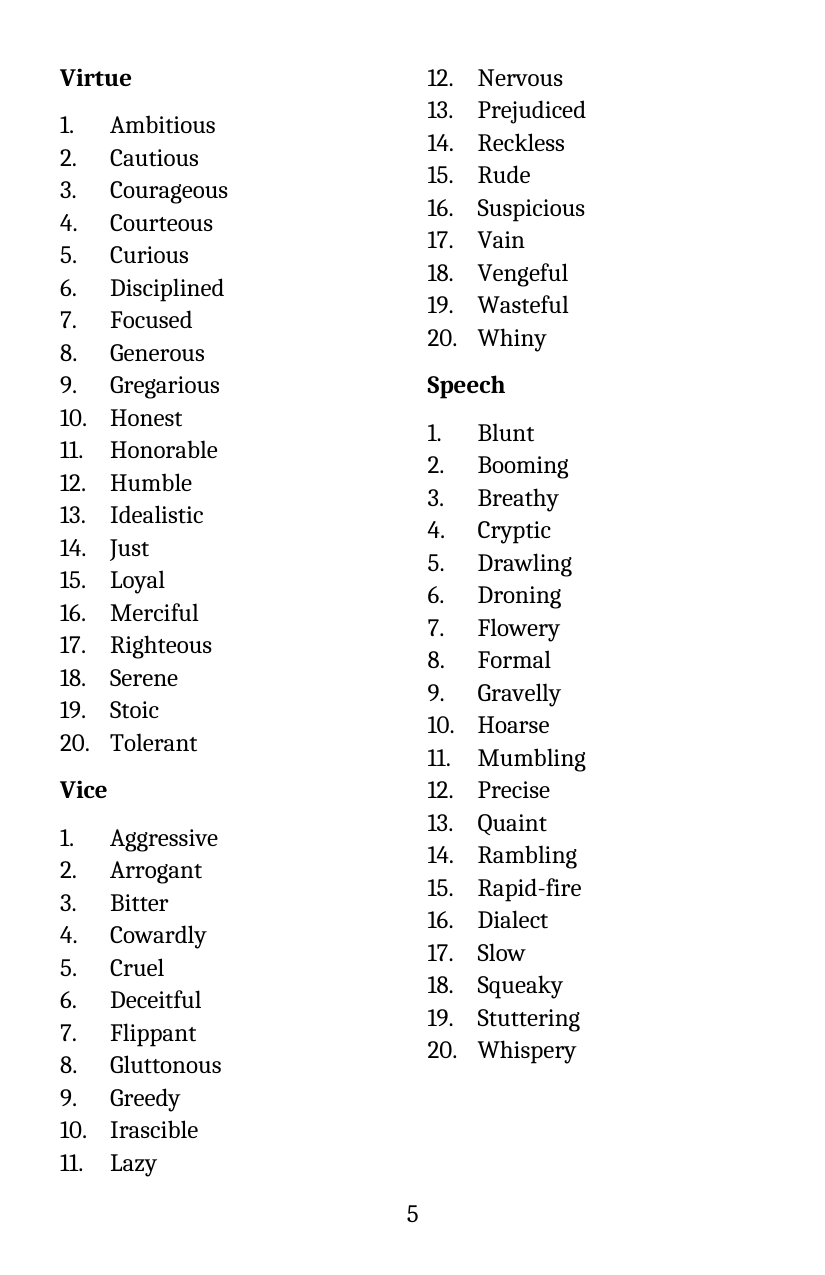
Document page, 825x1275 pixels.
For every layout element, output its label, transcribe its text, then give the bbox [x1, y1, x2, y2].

list Bitter [60, 889, 397, 917]
list Curious [60, 241, 397, 270]
list Loyal [60, 566, 397, 595]
list Ambitious [60, 111, 397, 140]
list Dialect [427, 906, 765, 935]
list Righteous [60, 631, 397, 660]
list Whispery [427, 1036, 765, 1065]
list Vengeful [427, 259, 765, 287]
list Honest [60, 404, 397, 432]
list Flowery [427, 614, 765, 642]
list Whiny [427, 324, 765, 352]
list Wasteful [427, 291, 765, 320]
list Gravelly [427, 679, 765, 707]
list Nervous [427, 64, 765, 92]
list Disciplined [60, 274, 397, 302]
list Stuttering [427, 1004, 765, 1032]
list Quaint [427, 809, 765, 837]
list Precise [427, 776, 765, 805]
list Slow [427, 939, 765, 967]
list Reckless [427, 129, 765, 157]
list Gregarious [60, 371, 397, 400]
text Speech [427, 371, 765, 400]
list Courageous [60, 176, 397, 205]
list Humble [60, 469, 397, 497]
list Arrogant [60, 856, 397, 885]
list Drawling [427, 549, 765, 577]
text Virtue [60, 64, 397, 92]
list Greedy [60, 1084, 397, 1112]
text Vice [60, 776, 397, 805]
list Formal [427, 646, 765, 675]
list Breathy [427, 484, 765, 512]
list Mumbling [427, 744, 765, 772]
list Lazy [60, 1149, 397, 1177]
list Cruel [60, 954, 397, 982]
list Cowardly [60, 921, 397, 950]
list Blunt [427, 419, 765, 447]
list Droning [427, 581, 765, 610]
list Courteous [60, 209, 397, 237]
list Idealistic [60, 501, 397, 530]
list Stoic [60, 696, 397, 725]
list Cryptic [427, 516, 765, 545]
list Booming [427, 451, 765, 480]
list Rapid-fire [427, 874, 765, 902]
list Irascible [60, 1116, 397, 1145]
list Squeaky [427, 971, 765, 1000]
list Rude [427, 161, 765, 190]
list Deceitful [60, 986, 397, 1015]
list Prejudiced [427, 96, 765, 125]
list Flippant [60, 1019, 397, 1047]
list Hoarse [427, 711, 765, 740]
list Vain [427, 226, 765, 255]
list Tolerant [60, 729, 397, 757]
list Just [60, 534, 397, 562]
list Aggressive [60, 824, 397, 852]
list Generous [60, 339, 397, 367]
list Serene [60, 664, 397, 692]
list Honorable [60, 436, 397, 465]
list Suspicious [427, 194, 765, 222]
list Merciful [60, 599, 397, 627]
list Rambling [427, 841, 765, 870]
list Gluttonous [60, 1051, 397, 1080]
list Cautious [60, 144, 397, 172]
list Focused [60, 306, 397, 335]
